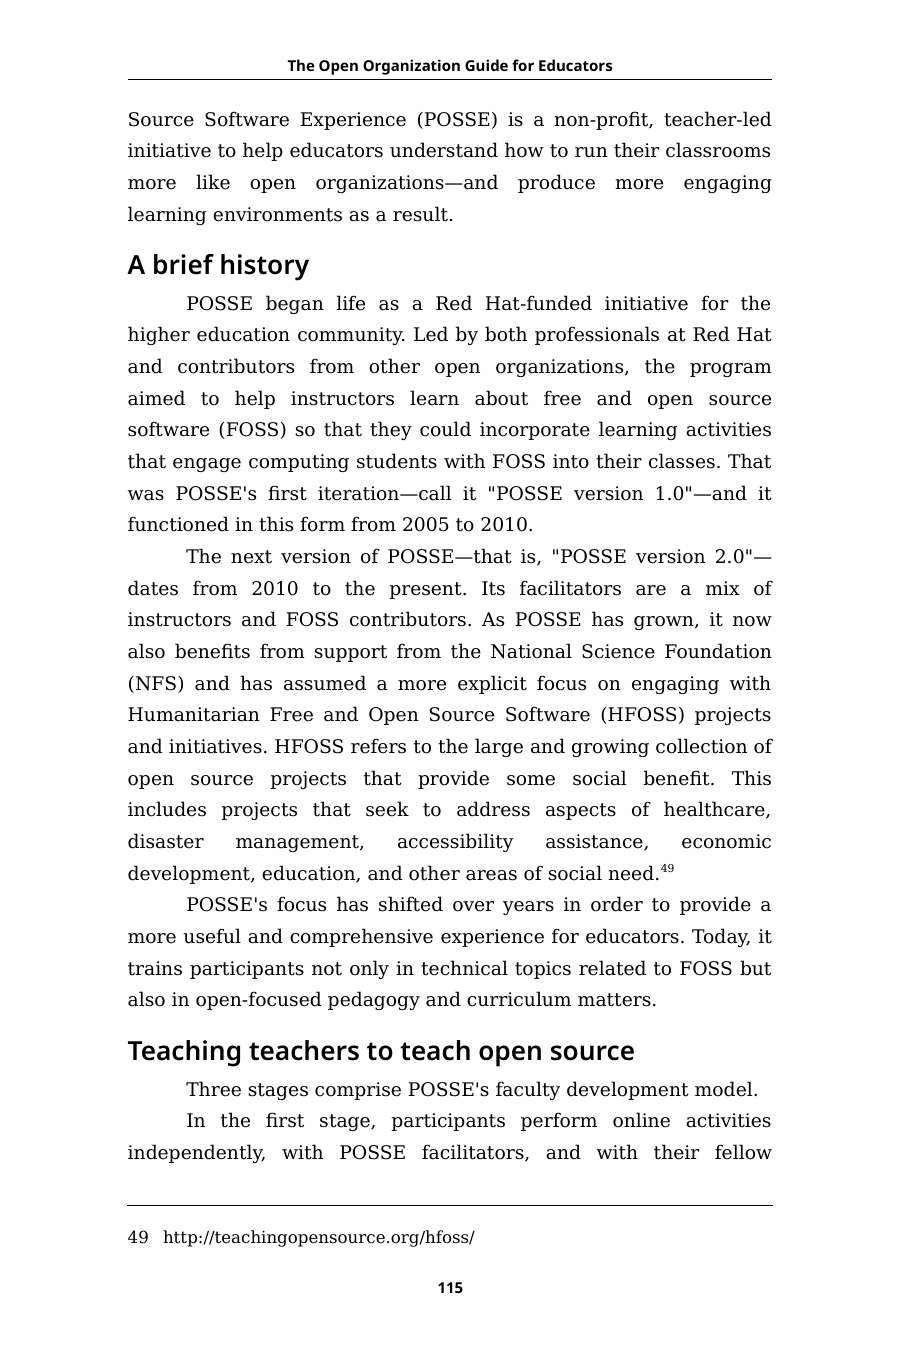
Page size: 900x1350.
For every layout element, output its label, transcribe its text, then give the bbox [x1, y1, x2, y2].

text The next version of POSSE—that is, "POSSE version 2.0"—dates from 2010 to the present. Its facilitators are a mix of instructors and FOSS contributors. As POSSE has grown, it now also benefits from support from the National Science Foundation (NFS) and has assumed a more explicit focus on engaging with Humanitarian Free and Open Source Software (HFOSS) projects and initiatives. HFOSS refers to the large and growing collection of open source projects that provide some social benefit. This includes projects that seek to address aspects of healthcare, disaster management, accessibility assistance, economic development, education, and other areas of social need. [127, 546, 772, 885]
text Source Software Experience (POSSE) is a non-profit, teacher-led initiative to help educators understand how to run their classrooms more like open organizations—and produce more engaging learning environments as a result. [127, 109, 772, 226]
subtitle Teaching teachers to teach open source [127, 1036, 772, 1066]
text POSSE began life as a Red Hat-funded initiative for the higher education community. Led by both professionals at Red Hat and contributors from other open organizations, the program aimed to help instructors learn about free and open source software (FOSS) so that they could incorporate learning activities that engage computing students with FOSS into their classes. That was POSSE's first iteration—call it "POSSE version 1.0"—and it functioned in this form from 2005 to 2010. [127, 293, 772, 536]
subtitle A brief history [127, 250, 772, 280]
text Three stages comprise POSSE's faculty development model. [127, 1078, 772, 1100]
text http://teachingopensource.org/hfoss/ [127, 1228, 772, 1247]
text In the first stage, participants perform online activities independently, with POSSE facilitators, and with their fellow [127, 1110, 772, 1164]
text POSSE's focus has shifted over years in order to provide a more useful and comprehensive experience for educators. Today, it trains participants not only in technical topics related to FOSS but also in open-focused pedagogy and curriculum matters. [127, 894, 772, 1011]
